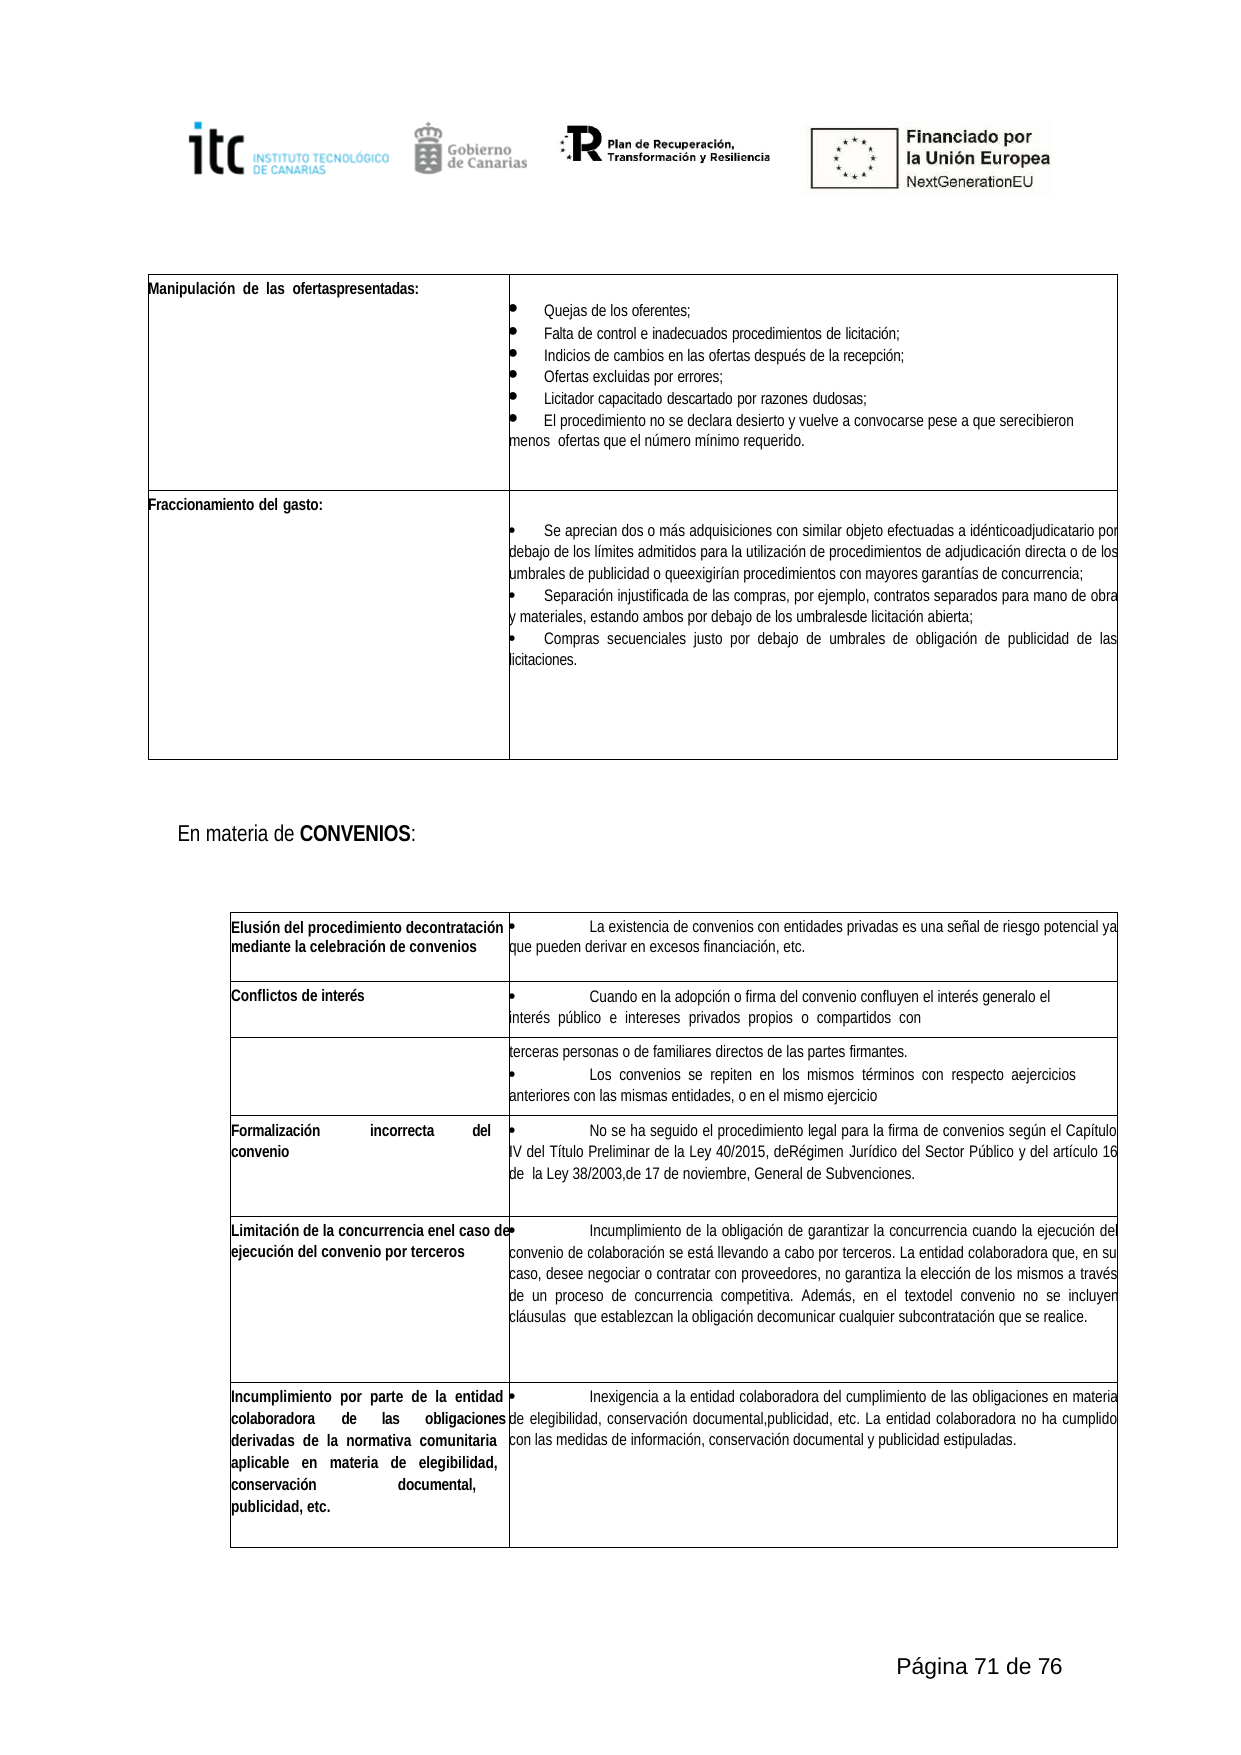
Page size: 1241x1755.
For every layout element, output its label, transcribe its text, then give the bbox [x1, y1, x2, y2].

table_header La existencia de convenios con entidades privadas es una señal de riesgo potencial ya que pueden derivar en excesos financiación, etc. [510, 913, 1117, 981]
table_cell No se ha seguido el procedimiento legal para la firma de convenios según el Capítulo IV del Título Preliminar de la Ley 40/2015, deRégimen Jurídico del Sector Público y del artículo 16 de la Ley 38/2003,de 17 de noviembre, General de Subvenciones. [510, 1116, 1117, 1216]
table_cell terceras personas o de familiares directos de las partes firmantes. Los convenios se repiten en los mismos términos con respecto aejercicios anteriores con las mismas entidades, o en el mismo ejercicio [510, 1038, 1117, 1115]
table_cell Incumplimiento por parte de la entidad colaboradora de las obligaciones derivadas de la normativa comunitaria aplicable en materia de elegibilidad, conservación documental, publicidad, etc. [231, 1383, 509, 1547]
table_cell Inexigencia a la entidad colaboradora del cumplimiento de las obligaciones en materia de elegibilidad, conservación documental,publicidad, etc. La entidad colaboradora no ha cumplido con las medidas de información, conservación documental y publicidad estipuladas. [510, 1383, 1117, 1547]
table_header Manipulación de las ofertaspresentadas: [149, 275, 509, 490]
table_cell Se aprecian dos o más adquisiciones con similar objeto efectuadas a idénticoadjudicatario por debajo de los límites admitidos para la utilización de procedimientos de adjudicación directa o de los umbrales de publicidad o queexigirían procedimientos con mayores garantías de concurrencia; Separación injustificada de las compras, por ejemplo, contratos separados para mano de obra y materiales, estando ambos por debajo de los umbralesde licitación abierta; Compras secuenciales justo por debajo de umbrales de obligación de publicidad de las licitaciones. [510, 491, 1117, 759]
table_cell Limitación de la concurrencia enel caso de ejecución del convenio por terceros [231, 1217, 509, 1382]
table_cell [231, 1038, 509, 1115]
table_header Quejas de los oferentes; Falta de control e inadecuados procedimientos de licitación; Indicios de cambios en las ofertas después de la recepción; Ofertas excluidas por errores; Licitador capacitado descartado por razones dudosas; El procedimiento no se declara desierto y vuelve a convocarse pese a que serecibieron menos ofertas que el número mínimo requerido. [510, 275, 1117, 490]
text En materia de CONVENIOS: [177, 820, 1163, 847]
table_cell Fraccionamiento del gasto: [149, 491, 509, 759]
table_cell Formalización incorrecta del convenio [231, 1116, 509, 1216]
table_cell Cuando en la adopción o firma del convenio confluyen el interés generalo el interés público e intereses privados propios o compartidos con [510, 982, 1117, 1037]
table_header Elusión del procedimiento decontratación mediante la celebración de convenios [231, 913, 509, 981]
table_cell Conflictos de interés [231, 982, 509, 1037]
table_cell Incumplimiento de la obligación de garantizar la concurrencia cuando la ejecución del convenio de colaboración se está llevando a cabo por terceros. La entidad colaboradora que, en su caso, desee negociar o contratar con proveedores, no garantiza la elección de los mismos a través de un proceso de concurrencia competitiva. Además, en el textodel convenio no se incluyen cláusulas que establezcan la obligación decomunicar cualquier subcontratación que se realice. [510, 1217, 1117, 1382]
